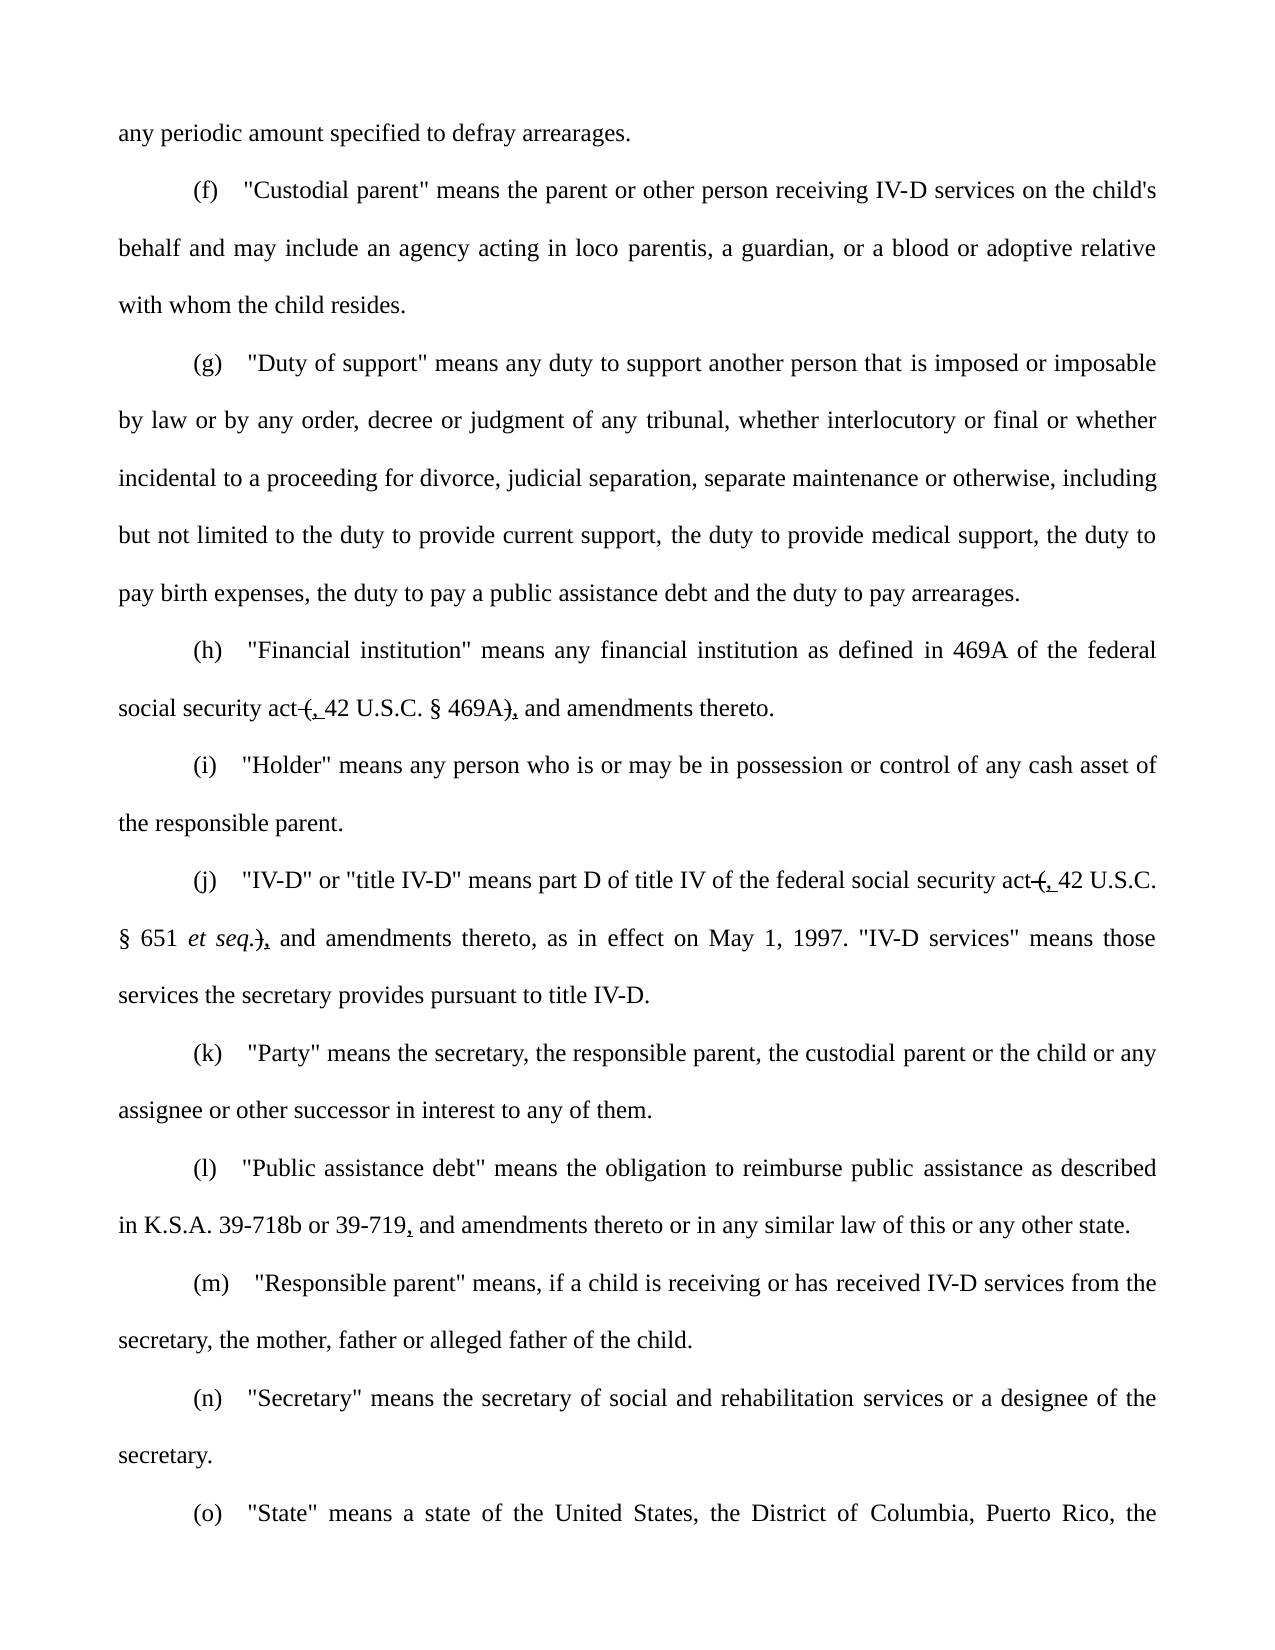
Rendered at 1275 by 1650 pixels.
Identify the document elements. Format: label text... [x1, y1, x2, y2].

text (n) "Secretary" means the secretary of social and rehabilitation services or a designee of the secretary. [118, 1383, 1157, 1469]
text (l) "Public assistance debt" means the obligation to reimburse public assistance as described in K.S.A. 39-718b or 39-719, and amendments thereto or in any similar law of this or any other state. [118, 1153, 1157, 1239]
text (h) "Financial institution" means any financial institution as defined in 469A of the federal social security act (, 42 U.S.C. § 469A), and amendments thereto. [118, 636, 1157, 722]
text (m) "Responsible parent" means, if a child is receiving or has received IV-D services from the secretary, the mother, father or alleged father of the child. [118, 1268, 1157, 1354]
text (k) "Party" means the secretary, the responsible parent, the custodial parent or the child or any assignee or other successor in interest to any of them. [118, 1038, 1157, 1124]
text (g) "Duty of support" means any duty to support another person that is imposed or imposable by law or by any order, decree or judgment of any tribunal, whether interlocutory or final or whether incidental to a proceeding for divorce, judicial separation, separate maintenance or otherwise, including but not limited to the duty to provide current support, the duty to provide medical support, the duty to pay birth expenses, the duty to pay a public assistance debt and the duty to pay arrearages. [118, 348, 1157, 607]
text (f) "Custodial parent" means the parent or other person receiving IV-D services on the child's behalf and may include an agency acting in loco parentis, a guardian, or a blood or adoptive relative with whom the child resides. [118, 176, 1157, 319]
text (i) "Holder" means any person who is or may be in possession or control of any cash asset of the responsible parent. [118, 751, 1157, 837]
text (o) "State" means a state of the United States, the District of Columbia, Puerto Rico, the [118, 1498, 1157, 1527]
text (j) "IV-D" or "title IV-D" means part D of title IV of the federal social security act (, 42 U.S.C. § 651 et seq.), and amendments thereto, as in effect on May 1, 1997. "IV-D services" means those services the secretary provides pursuant to title IV-D. [118, 866, 1157, 1009]
text any periodic amount specified to defray arrearages. [118, 118, 1157, 147]
